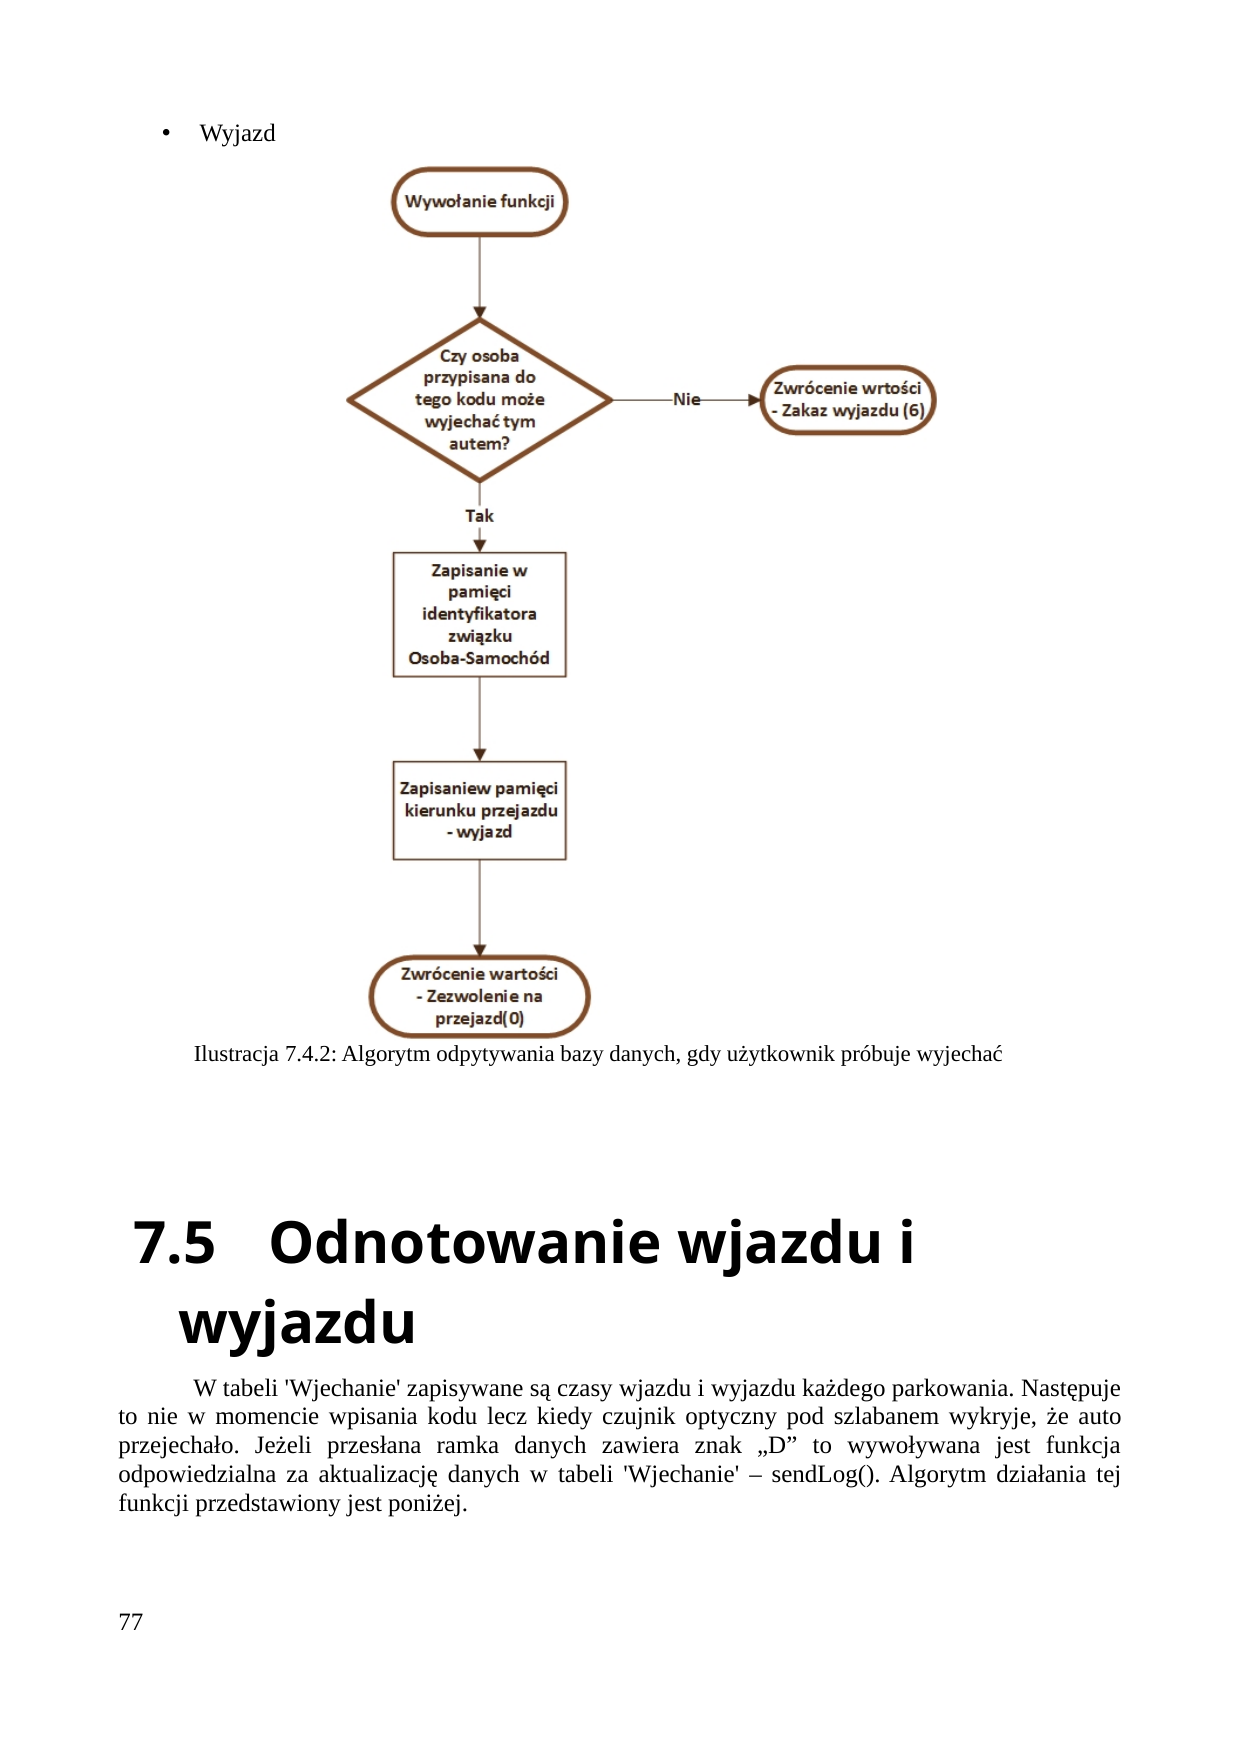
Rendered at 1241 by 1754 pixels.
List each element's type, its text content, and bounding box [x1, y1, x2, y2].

subtitle Odnotowanie wjazdu i wyjazdu [118, 1201, 1122, 1360]
picture [345, 164, 938, 1041]
text W tabeli 'Wjechanie' zapisywane są czasy wjazdu i wyjazdu każdego parkowania. Następuje to nie w momencie wpisania kodu lecz kiedy czujnik optyczny pod szlabanem wykryje, że auto przejechało. Jeżeli przesłana ramka danych zawiera znak „D” to wywoływana jest funkcja odpowiedzialna za aktualizację danych w tabeli 'Wjechanie' – sendLog(). Algorytm działania tej funkcji przedstawiony jest poniżej. [118, 1373, 1122, 1516]
text Ilustracja 7.4.2: Algorytm odpytywania bazy danych, gdy użytkownik próbuje wyjechać [194, 1037, 1089, 1067]
list Wyjazd [162, 118, 1122, 147]
